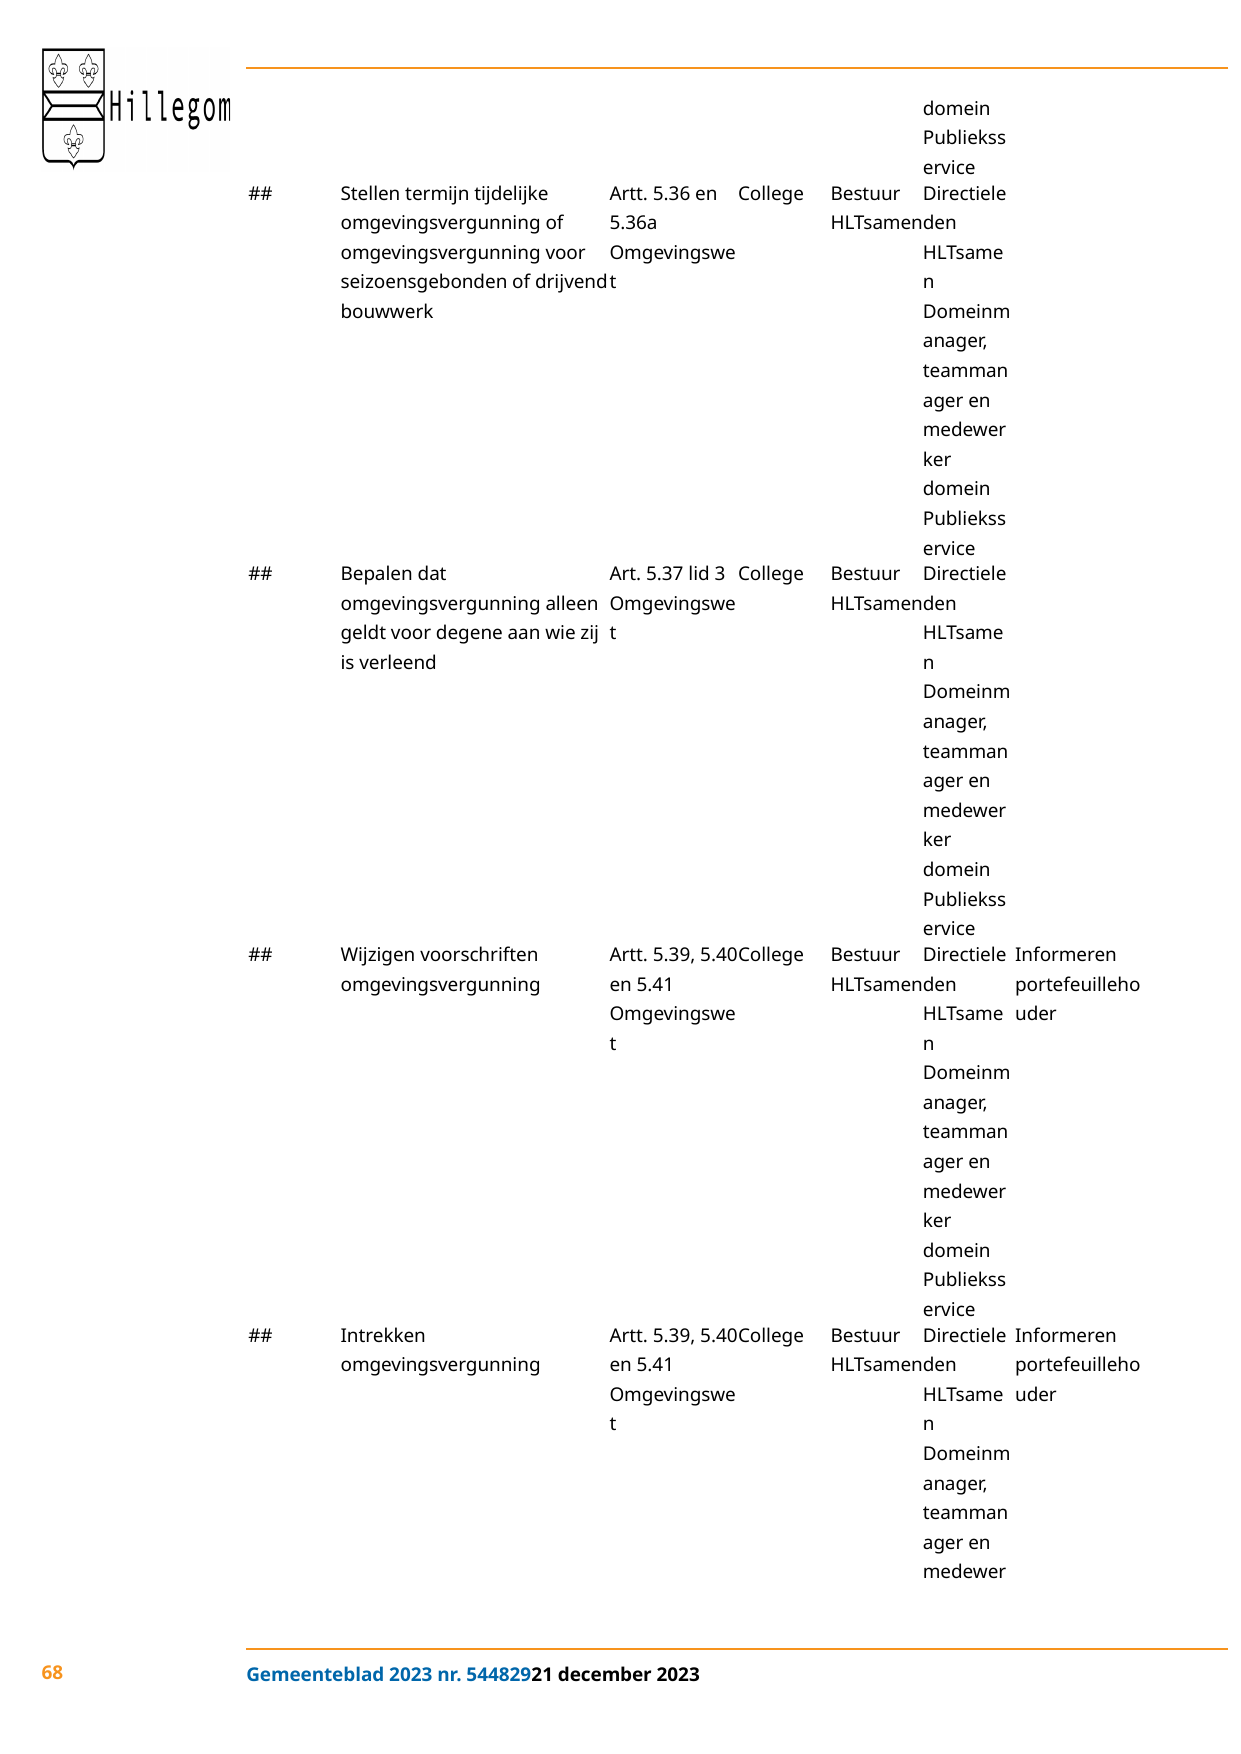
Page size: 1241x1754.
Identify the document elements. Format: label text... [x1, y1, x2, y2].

table_cell [1015, 180, 1152, 560]
table_cell ## [248, 1322, 340, 1584]
table_cell Informeren portefeuillehouder [1015, 941, 1152, 1322]
table_cell College [738, 1322, 830, 1584]
table_cell Directieleden HLTsamen Domeinmanager, teammanager en medewerker domein Publieksservice [923, 941, 1015, 1322]
table_cell Bestuur HLTsamen [830, 941, 923, 1322]
table_cell domein Publieksservice [923, 95, 1015, 180]
table_cell Artt. 5.39, 5.40 en 5.41 Omgevingswet [609, 1322, 738, 1584]
table_cell Artt. 5.36 en 5.36a Omgevingswet [609, 180, 738, 560]
table_cell [1015, 560, 1152, 941]
table_cell Bestuur HLTsamen [830, 180, 923, 560]
table_cell Informeren portefeuillehouder [1015, 1322, 1152, 1584]
table_cell Art. 5.37 lid 3 Omgevingswet [609, 560, 738, 941]
table_cell College [738, 560, 830, 941]
picture [41, 47, 231, 172]
table_cell Bestuur HLTsamen [830, 560, 923, 941]
table_cell College [738, 180, 830, 560]
table_cell ## [248, 180, 340, 560]
table_cell [609, 95, 738, 180]
table_cell College [738, 941, 830, 1322]
table_cell [830, 95, 923, 180]
table_cell Directieleden HLTsamen Domeinmanager, teammanager en medewerker domein Publieksservice [923, 180, 1015, 560]
table_cell Stellen termijn tijdelijke omgevingsvergunning of omgevingsvergunning voor seizoensgebonden of drijvend bouwwerk [340, 180, 609, 560]
table_cell Directieleden HLTsamen Domeinmanager, teammanager en medewer [923, 1322, 1015, 1584]
table_cell [340, 95, 609, 180]
table_cell Intrekken omgevingsvergunning [340, 1322, 609, 1584]
table_cell [738, 95, 830, 180]
table_cell Bestuur HLTsamen [830, 1322, 923, 1584]
table_cell ## [248, 560, 340, 941]
table_cell Directieleden HLTsamen Domeinmanager, teammanager en medewerker domein Publieksservice [923, 560, 1015, 941]
table_cell Wijzigen voorschriften omgevingsvergunning [340, 941, 609, 1322]
table_cell [248, 95, 340, 180]
table_cell [1015, 95, 1152, 180]
table_cell Bepalen dat omgevingsvergunning alleen geldt voor degene aan wie zij is verleend [340, 560, 609, 941]
table_cell Artt. 5.39, 5.40 en 5.41 Omgevingswet [609, 941, 738, 1322]
table_cell ## [248, 941, 340, 1322]
